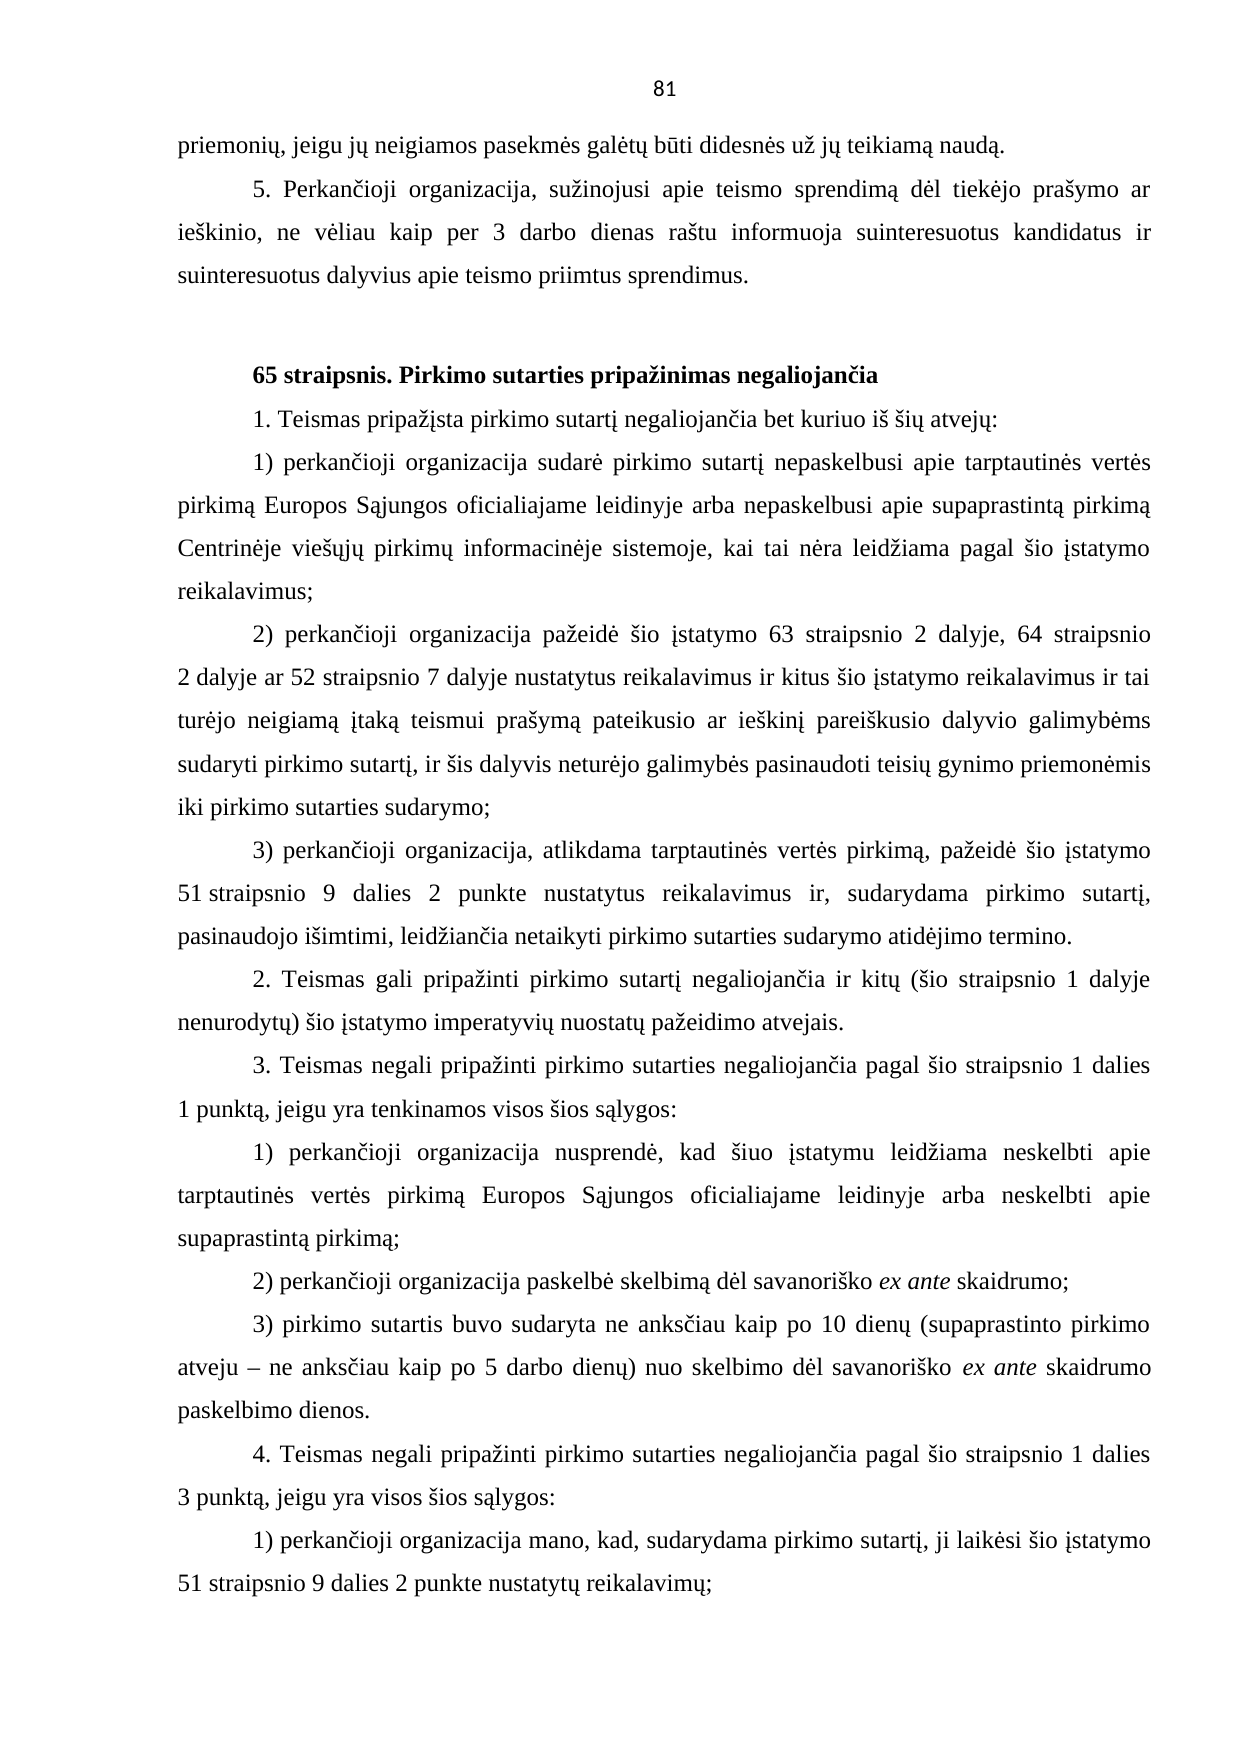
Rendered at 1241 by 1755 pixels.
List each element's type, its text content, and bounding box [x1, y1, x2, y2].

text 3) perkančioji organizacija, atlikdama tarptautinės vertės pirkimą, pažeidė šio įstatymo 51 straipsnio 9 dalies 2 punkte nustatytus reikalavimus ir, sudarydama pirkimo sutartį, pasinaudojo išimtimi, leidžiančia netaikyti pirkimo sutarties sudarymo atidėjimo termino. [177, 835, 1152, 950]
text 2) perkančioji organizacija paskelbė skelbimą dėl savanoriško ex ante skaidrumo; [177, 1266, 1152, 1295]
text 3. Teismas negali pripažinti pirkimo sutarties negaliojančia pagal šio straipsnio 1 dalies 1 punktą, jeigu yra tenkinamos visos šios sąlygos: [177, 1051, 1152, 1122]
text 3) pirkimo sutartis buvo sudaryta ne anksčiau kaip po 10 dienų (supaprastinto pirkimo atveju – ne anksčiau kaip po 5 darbo dienų) nuo skelbimo dėl savanoriško ex ante skaidrumo paskelbimo dienos. [177, 1309, 1152, 1424]
text priemonių, jeigu jų neigiamos pasekmės galėtų būti didesnės už jų teikiamą naudą. [177, 131, 1152, 159]
text 2) perkančioji organizacija pažeidė šio įstatymo 63 straipsnio 2 dalyje, 64 straipsnio 2 dalyje ar 52 straipsnio 7 dalyje nustatytus reikalavimus ir kitus šio įstatymo reikalavimus ir tai turėjo neigiamą įtaką teismui prašymą pateikusio ar ieškinį pareiškusio dalyvio galimybėms sudaryti pirkimo sutartį, ir šis dalyvis neturėjo galimybės pasinaudoti teisių gynimo priemonėmis iki pirkimo sutarties sudarymo; [177, 619, 1152, 821]
text 1) perkančioji organizacija mano, kad, sudarydama pirkimo sutartį, ji laikėsi šio įstatymo 51 straipsnio 9 dalies 2 punkte nustatytų reikalavimų; [177, 1525, 1152, 1597]
text 65 straipsnis. Pirkimo sutarties pripažinimas negaliojančia [177, 361, 1152, 389]
text 1) perkančioji organizacija nusprendė, kad šiuo įstatymu leidžiama neskelbti apie tarptautinės vertės pirkimą Europos Sąjungos oficialiajame leidinyje arba neskelbti apie supaprastintą pirkimą; [177, 1137, 1152, 1252]
text 2. Teismas gali pripažinti pirkimo sutartį negaliojančia ir kitų (šio straipsnio 1 dalyje nenurodytų) šio įstatymo imperatyvių nuostatų pažeidimo atvejais. [177, 964, 1152, 1036]
text 1. Teismas pripažįsta pirkimo sutartį negaliojančia bet kuriuo iš šių atvejų: [177, 404, 1152, 432]
text 4. Teismas negali pripažinti pirkimo sutarties negaliojančia pagal šio straipsnio 1 dalies 3 punktą, jeigu yra visos šios sąlygos: [177, 1439, 1152, 1511]
text 1) perkančioji organizacija sudarė pirkimo sutartį nepaskelbusi apie tarptautinės vertės pirkimą Europos Sąjungos oficialiajame leidinyje arba nepaskelbusi apie supaprastintą pirkimą Centrinėje viešųjų pirkimų informacinėje sistemoje, kai tai nėra leidžiama pagal šio įstatymo reikalavimus; [177, 447, 1152, 605]
text 5. Perkančioji organizacija, sužinojusi apie teismo sprendimą dėl tiekėjo prašymo ar ieškinio, ne vėliau kaip per 3 darbo dienas raštu informuoja suinteresuotus kandidatus ir suinteresuotus dalyvius apie teismo priimtus sprendimus. [177, 174, 1152, 289]
